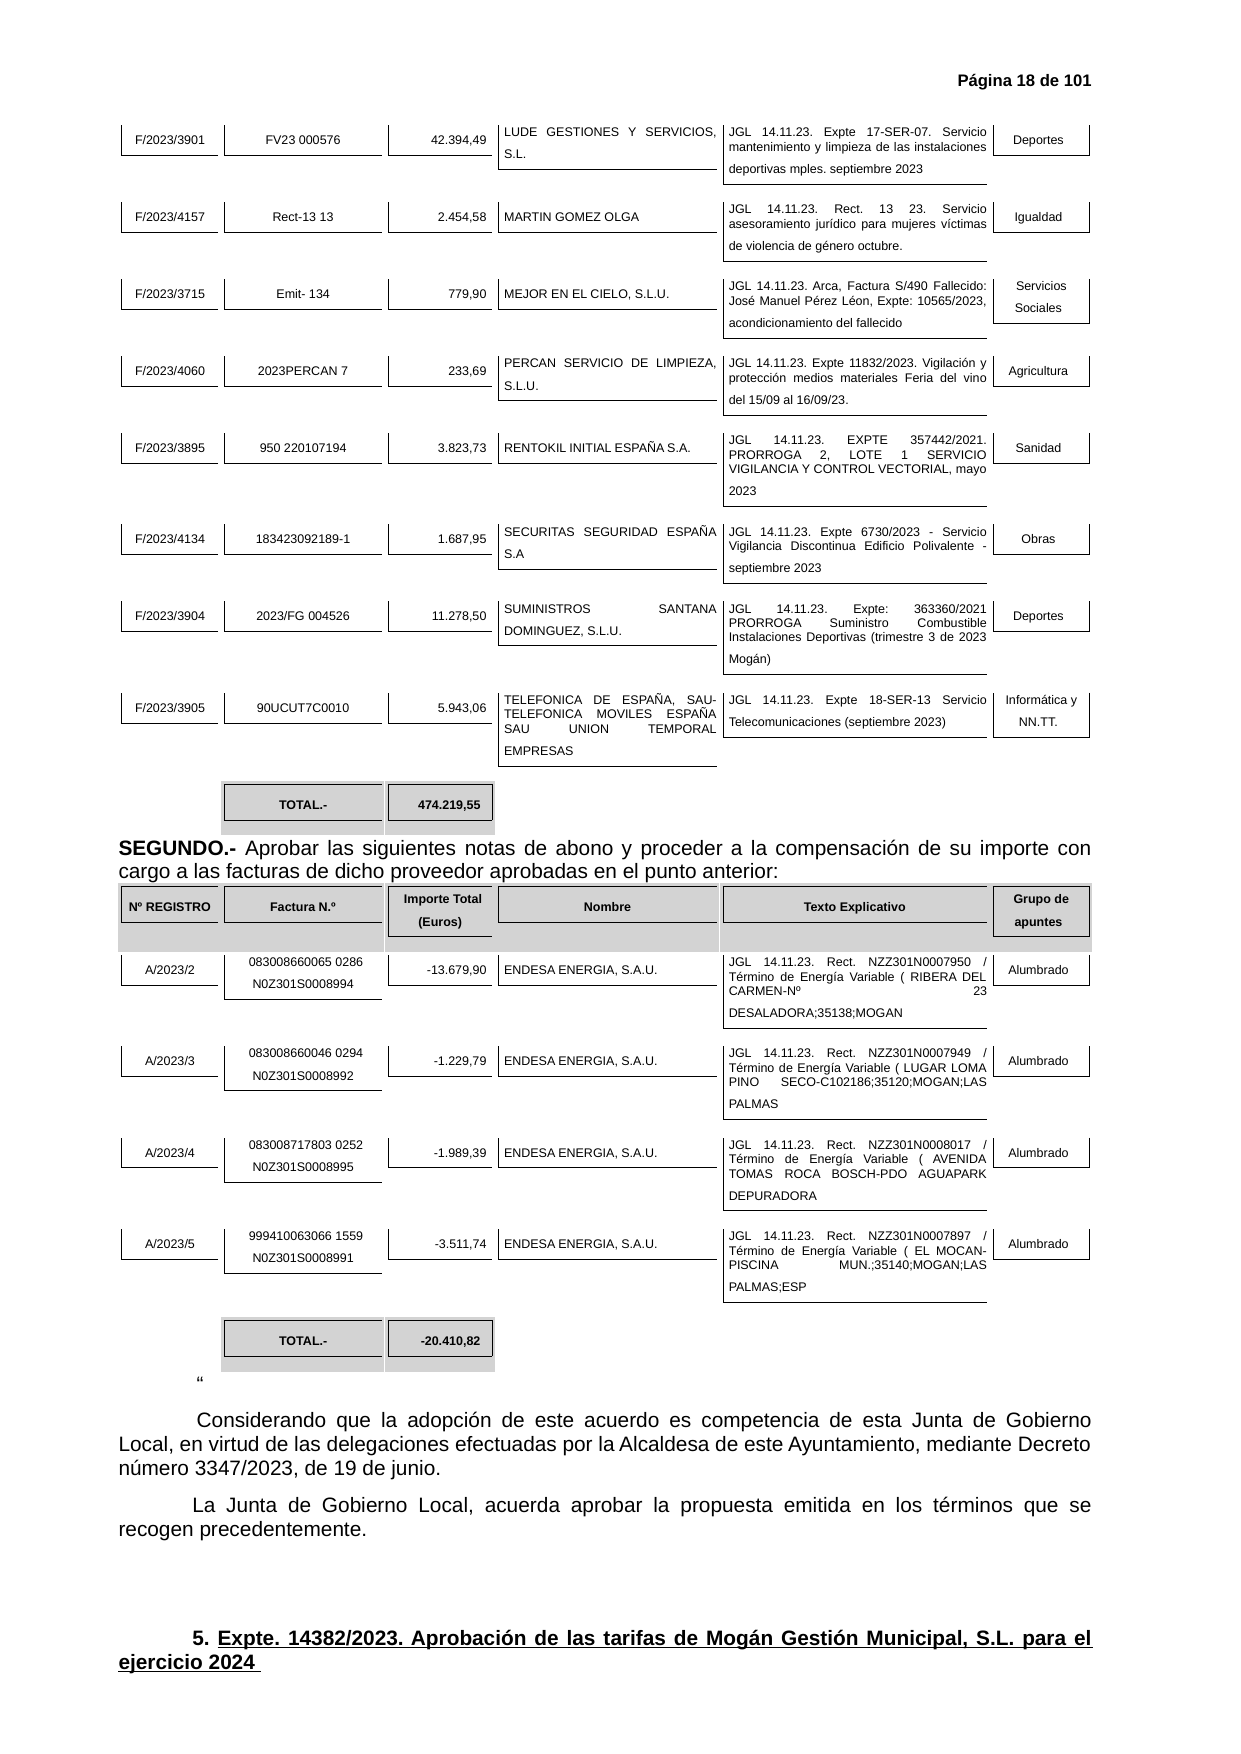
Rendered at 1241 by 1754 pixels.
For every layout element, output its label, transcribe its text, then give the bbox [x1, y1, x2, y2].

table_cell JGL 14.11.23. Expte 18-SER-13 Servicio Telecomunicaciones (septiembre 2023) [720, 690, 990, 781]
text “ [118, 1372, 1092, 1396]
table_cell JGL 14.11.23. Expte 6730/2023 - Servicio Vigilancia Discontinua Edificio Polivalente - septiembre 2023 [720, 521, 990, 598]
table_cell -1.989,39 [385, 1135, 495, 1226]
table_cell 90UCUT7C0010 [221, 690, 384, 781]
table_cell FV23 000576 [221, 122, 384, 199]
table_cell SECURITAS SEGURIDAD ESPAÑA S.A [495, 521, 719, 598]
table_cell ENDESA ENERGIA, S.A.U. [495, 1226, 719, 1317]
table_cell Rect-13 13 [221, 199, 384, 276]
table_cell Alumbrado [990, 952, 1092, 1043]
table_cell SUMINISTROS SANTANA DOMINGUEZ, S.L.U. [495, 598, 719, 690]
table_cell MARTIN GOMEZ OLGA [495, 199, 719, 276]
table_cell JGL 14.11.23. Expte: 363360/2021 PRORROGA Suministro Combustible Instalaciones Deportivas (trimestre 3 de 2023 Mogán) [720, 598, 990, 690]
table_cell ENDESA ENERGIA, S.A.U. [495, 1135, 719, 1226]
table_cell -13.679,90 [385, 952, 495, 1043]
table_cell 474.219,55 [385, 781, 495, 835]
table_cell -20.410,82 [385, 1317, 495, 1372]
table_header Texto Explicativo [720, 883, 990, 952]
table_cell 779,90 [385, 276, 495, 353]
table_cell TELEFONICA DE ESPAÑA, SAU-TELEFONICA MOVILES ESPAÑA SAU UNION TEMPORAL EMPRESAS [495, 690, 719, 781]
table_cell A/2023/4 [118, 1135, 221, 1226]
table_cell 1.687,95 [385, 521, 495, 598]
table_cell -3.511,74 [385, 1226, 495, 1317]
table_cell [495, 781, 719, 835]
table_cell 083008717803 0252 N0Z301S0008995 [221, 1135, 384, 1226]
table_cell RENTOKIL INITIAL ESPAÑA S.A. [495, 430, 719, 521]
table_cell JGL 14.11.23. Rect. 13 23. Servicio asesoramiento jurídico para mujeres víctimas de violencia de género octubre. [720, 199, 990, 276]
table_cell A/2023/2 [118, 952, 221, 1043]
table_cell ENDESA ENERGIA, S.A.U. [495, 952, 719, 1043]
table_cell PERCAN SERVICIO DE LIMPIEZA, S.L.U. [495, 353, 719, 430]
table_cell 11.278,50 [385, 598, 495, 690]
table_cell 2023/FG 004526 [221, 598, 384, 690]
table_cell JGL 14.11.23. Rect. NZZ301N0007950 / Término de Energía Variable ( RIBERA DEL CARMEN-Nº 23 DESALADORA;35138;MOGAN [720, 952, 990, 1043]
table_cell JGL 14.11.23. Rect. NZZ301N0007949 / Término de Energía Variable ( LUGAR LOMA PINO SECO-C102186;35120;MOGAN;LAS PALMAS [720, 1043, 990, 1134]
table_cell JGL 14.11.23. Rect. NZZ301N0007897 / Término de Energía Variable ( EL MOCAN-PISCINA MUN.;35140;MOGAN;LAS PALMAS;ESP [720, 1226, 990, 1317]
table_cell 2.454,58 [385, 199, 495, 276]
table_cell F/2023/3715 [118, 276, 221, 353]
table_cell 950 220107194 [221, 430, 384, 521]
table_cell A/2023/5 [118, 1226, 221, 1317]
table_cell Alumbrado [990, 1135, 1092, 1226]
table_header Grupo de apuntes [990, 883, 1092, 952]
table_cell JGL 14.11.23. Arca, Factura S/490 Fallecido: José Manuel Pérez Léon, Expte: 10565/2023, acondicionamiento del fallecido [720, 276, 990, 353]
table_cell Servicios Sociales [990, 276, 1092, 353]
table_cell [118, 1317, 221, 1372]
table_cell [495, 1317, 719, 1372]
table_cell Igualdad [990, 199, 1092, 276]
text SEGUNDO.- Aprobar las siguientes notas de abono y proceder a la compensación de su importe con cargo a las facturas de dicho proveedor aprobadas en el punto anterior: [118, 835, 1092, 883]
table_header Factura N.º [221, 883, 384, 952]
table_cell F/2023/3904 [118, 598, 221, 690]
table_cell F/2023/3901 [118, 122, 221, 199]
table_cell 42.394,49 [385, 122, 495, 199]
table_cell Deportes [990, 598, 1092, 690]
table_cell Deportes [990, 122, 1092, 199]
table_cell 999410063066 1559 N0Z301S0008991 [221, 1226, 384, 1317]
table_cell 5.943,06 [385, 690, 495, 781]
table_cell 083008660046 0294 N0Z301S0008992 [221, 1043, 384, 1134]
table_cell TOTAL.- [221, 1317, 384, 1372]
table_cell TOTAL.- [221, 781, 384, 835]
table_cell MEJOR EN EL CIELO, S.L.U. [495, 276, 719, 353]
table_cell -1.229,79 [385, 1043, 495, 1134]
table_cell Alumbrado [990, 1226, 1092, 1317]
table_cell Obras [990, 521, 1092, 598]
table_cell JGL 14.11.23. EXPTE 357442/2021. PRORROGA 2, LOTE 1 SERVICIO VIGILANCIA Y CONTROL VECTORIAL, mayo 2023 [720, 430, 990, 521]
text Considerando que la adopción de este acuerdo es competencia de esta Junta de Gobierno Local, en virtud de las delegaciones efectuadas por la Alcaldesa de este Ayuntamiento, mediante Decreto número 3347/2023, de 19 de junio. [118, 1408, 1092, 1480]
table_cell 183423092189-1 [221, 521, 384, 598]
table_cell Alumbrado [990, 1043, 1092, 1134]
table_cell 2023PERCAN 7 [221, 353, 384, 430]
table_cell ENDESA ENERGIA, S.A.U. [495, 1043, 719, 1134]
table_header Importe Total (Euros) [385, 883, 495, 952]
table_header Nombre [495, 883, 719, 952]
table_cell Emit- 134 [221, 276, 384, 353]
table_cell [990, 1317, 1092, 1372]
table_cell Sanidad [990, 430, 1092, 521]
table_cell 3.823,73 [385, 430, 495, 521]
text La Junta de Gobierno Local, acuerda aprobar la propuesta emitida en los términos que se recogen precedentemente. [118, 1492, 1092, 1540]
table_header Nº REGISTRO [118, 883, 221, 952]
table_cell Informática y NN.TT. [990, 690, 1092, 781]
table_cell F/2023/4157 [118, 199, 221, 276]
table_cell F/2023/4134 [118, 521, 221, 598]
table_cell LUDE GESTIONES Y SERVICIOS, S.L. [495, 122, 719, 199]
table_cell F/2023/4060 [118, 353, 221, 430]
table_cell [720, 781, 990, 835]
table_cell JGL 14.11.23. Expte 11832/2023. Vigilación y protección medios materiales Feria del vino del 15/09 al 16/09/23. [720, 353, 990, 430]
table_cell [990, 781, 1092, 835]
table_cell Agricultura [990, 353, 1092, 430]
table_cell 083008660065 0286 N0Z301S0008994 [221, 952, 384, 1043]
table_cell F/2023/3895 [118, 430, 221, 521]
table_cell F/2023/3905 [118, 690, 221, 781]
table_cell 233,69 [385, 353, 495, 430]
table_cell [118, 781, 221, 835]
table_cell A/2023/3 [118, 1043, 221, 1134]
table_cell JGL 14.11.23. Expte 17-SER-07. Servicio mantenimiento y limpieza de las instalaciones deportivas mples. septiembre 2023 [720, 122, 990, 199]
table_cell JGL 14.11.23. Rect. NZZ301N0008017 / Término de Energía Variable ( AVENIDA TOMAS ROCA BOSCH-PDO AGUAPARK DEPURADORA [720, 1135, 990, 1226]
text 5. Expte. 14382/2023. Aprobación de las tarifas de Mogán Gestión Municipal, S.L. para el ejercicio 2024 [118, 1626, 1092, 1674]
table_cell [720, 1317, 990, 1372]
